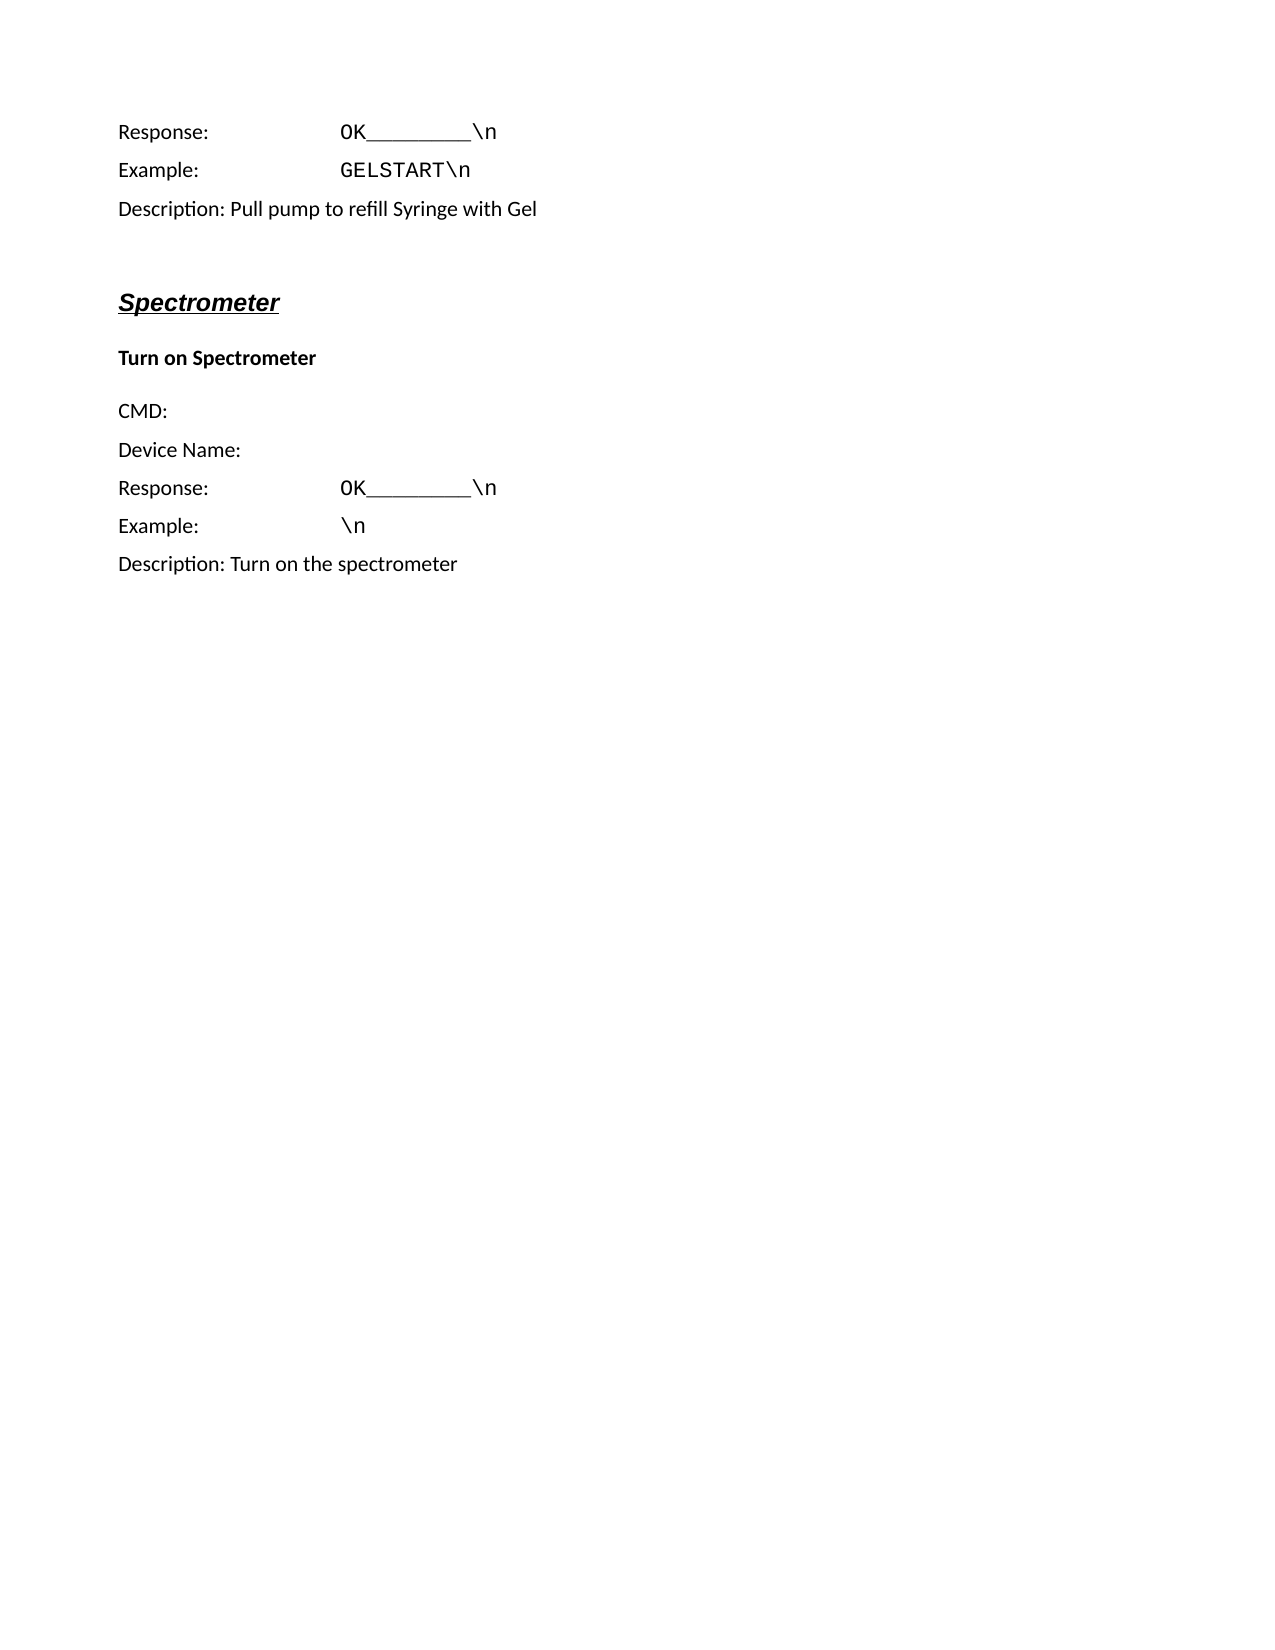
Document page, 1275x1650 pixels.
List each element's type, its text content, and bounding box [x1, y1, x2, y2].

text Spectrometer [118, 288, 1157, 317]
text Response: OK________\n [118, 474, 1157, 502]
text Turn on Spectrometer [118, 344, 1157, 371]
text Device Name: [118, 434, 1157, 463]
text CMD: [118, 397, 1157, 424]
text Description: Turn on the spectrometer [118, 551, 1157, 577]
text Example: GELSTART\n [118, 156, 1157, 184]
text Description: Pull pump to refill Syringe with Gel [118, 195, 1157, 221]
text Response: OK________\n [118, 118, 1157, 146]
text Example: \n [118, 512, 1157, 540]
